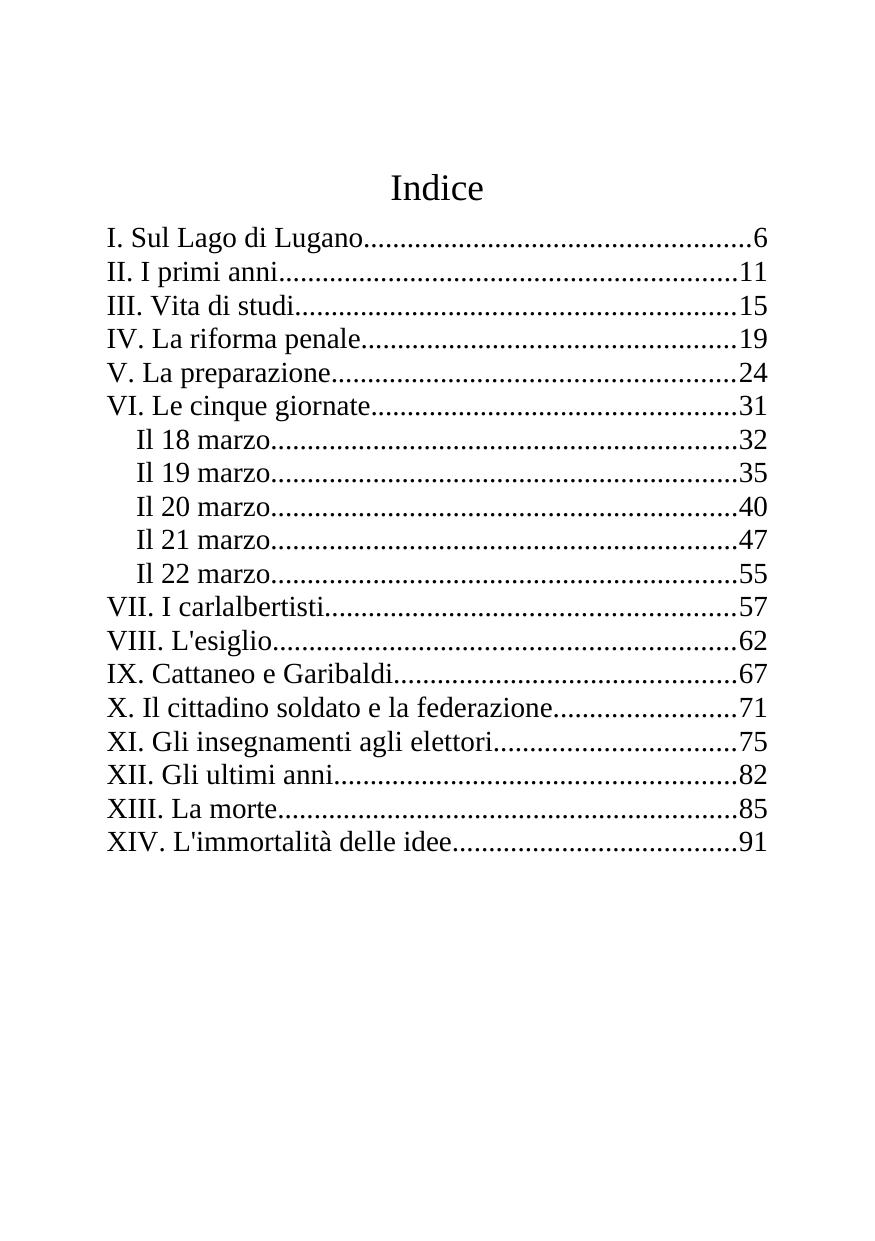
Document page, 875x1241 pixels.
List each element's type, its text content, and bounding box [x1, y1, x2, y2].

text X. Il cittadino soldato e la federazione. 71 [106, 690, 768, 724]
text IX. Cattaneo e Garibaldi. 67 [106, 657, 768, 690]
text XIV. L'immortalità delle idee. 91 [106, 824, 768, 858]
text XII. Gli ultimi anni. 82 [106, 757, 768, 791]
text Il 22 marzo. 55 [136, 556, 768, 589]
text Il 21 marzo. 47 [136, 522, 768, 556]
text V. La preparazione. 24 [106, 355, 768, 388]
text VI. Le cinque giornate. 31 [106, 388, 768, 422]
text II. I primi anni. 11 [106, 254, 768, 288]
text XI. Gli insegnamenti agli elettori. 75 [106, 724, 768, 757]
text Il 20 marzo. 40 [136, 489, 768, 522]
text IV. La riforma penale. 19 [106, 321, 768, 355]
text Il 19 marzo. 35 [136, 455, 768, 489]
text XIII. La morte. 85 [106, 791, 768, 824]
subtitle Indice [106, 165, 768, 208]
text Il 18 marzo. 32 [136, 422, 768, 455]
text III. Vita di studi. 15 [106, 288, 768, 321]
text VII. I carlalbertisti. 57 [106, 589, 768, 623]
text VIII. L'esiglio. 62 [106, 623, 768, 657]
text I. Sul Lago di Lugano. 6 [106, 221, 768, 254]
